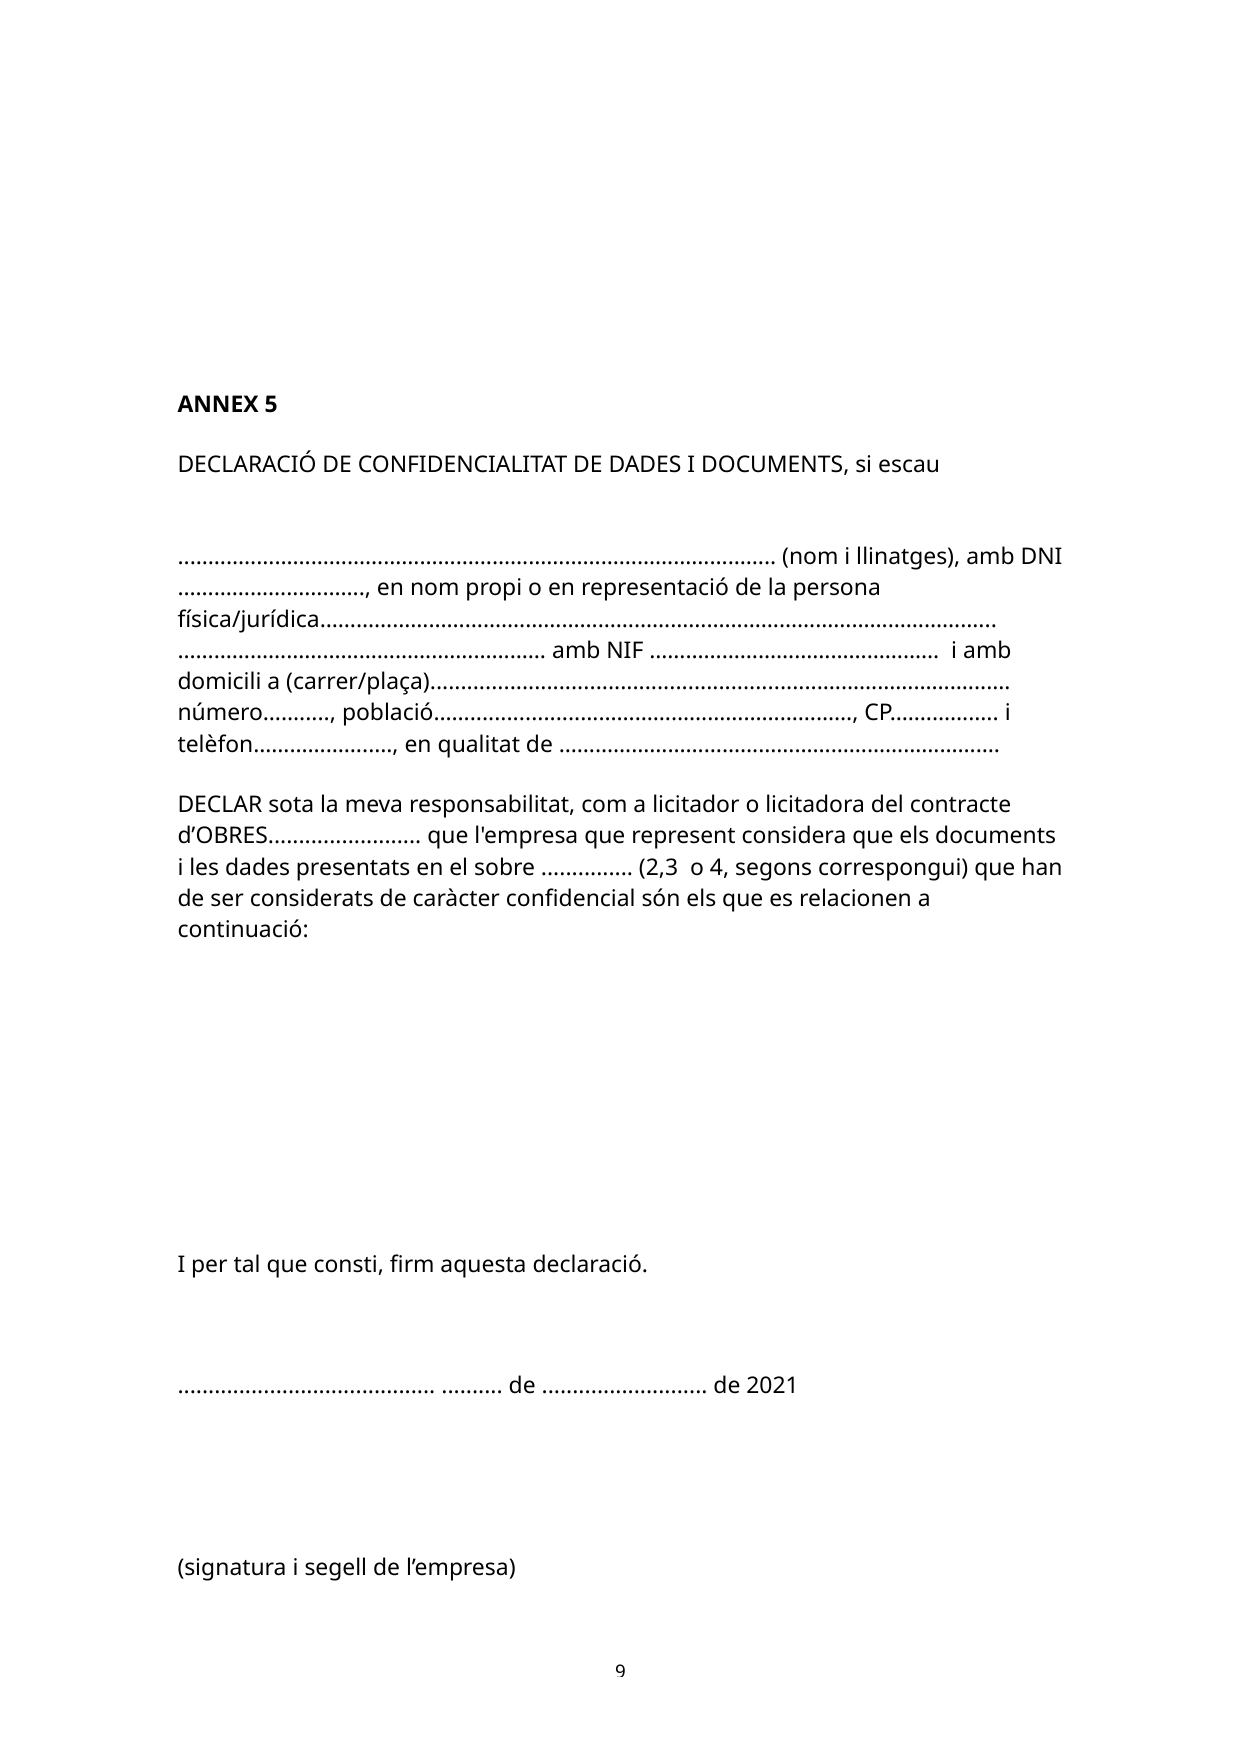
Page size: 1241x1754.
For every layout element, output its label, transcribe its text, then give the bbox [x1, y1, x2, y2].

text ..………..………………………………………………………………………….. (nom i llinatges), amb DNI …………………………., en nom propi o en representació de la persona física/jurídica……………………….………………………………………………………………………...…………………………………….……………… amb NIF ………………………………………… i amb domicili a (carrer/plaça)................................................................……………………....… número……....., població……..................………………………………………, CP.…………….. i telèfon………………..…, en qualitat de ………………………………………………………………. [177, 540, 1063, 759]
text (signatura i segell de l’empresa) [177, 1551, 1063, 1582]
text I per tal que consti, firm aquesta declaració. [177, 1248, 1063, 1280]
text ANNEX 5 [177, 388, 1063, 419]
text DECLAR sota la meva responsabilitat, com a licitador o licitadora del contracte d’OBRES......................... que l'empresa que represent considera que els documents i les dades presentats en el sobre ............... (2,3 o 4, segons correspongui) que han de ser considerats de caràcter confidencial són els que es relacionen a continuació: [177, 788, 1063, 944]
text DECLARACIÓ DE CONFIDENCIALITAT DE DADES I DOCUMENTS, si escau [177, 448, 1063, 480]
text .......................................... .......... de ........................... de 2021 [177, 1369, 1063, 1401]
